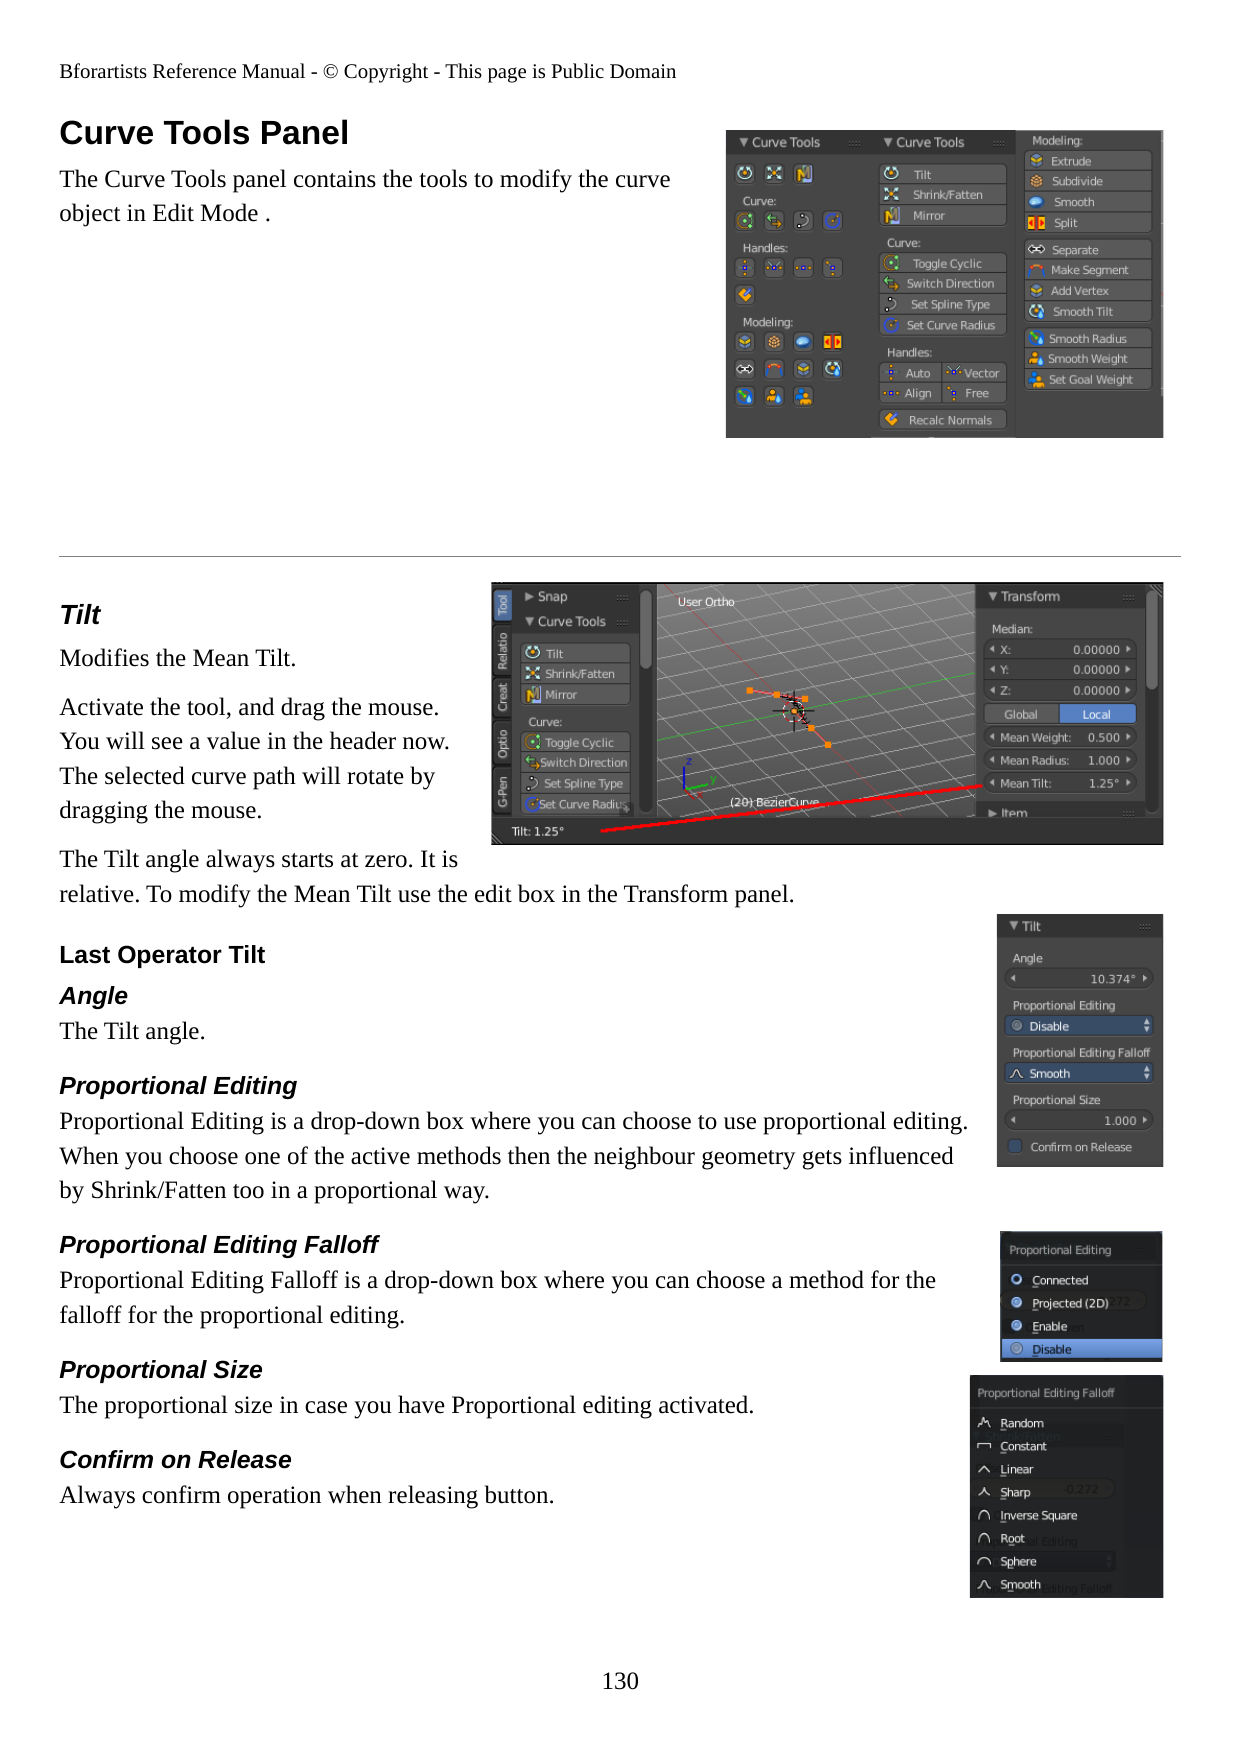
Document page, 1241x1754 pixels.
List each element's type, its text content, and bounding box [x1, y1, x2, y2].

subtitle Last Operator Tilt [59, 940, 996, 969]
text The Curve Tools panel contains the tools to modify the curve object in Edit Mode . [59, 164, 725, 227]
subtitle Proportional Editing [59, 1071, 996, 1100]
text [1164, 1016, 1181, 1045]
subtitle Proportional Size [59, 1355, 1181, 1384]
subtitle [1164, 981, 1181, 1010]
picture [491, 582, 1164, 845]
text Modifies the Mean Tilt. [59, 643, 491, 671]
picture [996, 914, 1164, 1167]
text Activate the tool, and drag the mouse. You will see a value in the header now. The selected curve path will rotate by dragging the mouse. [59, 692, 491, 824]
text Always confirm operation when releasing button. [59, 1480, 969, 1509]
subtitle [1164, 598, 1181, 630]
subtitle Confirm on Release [59, 1445, 969, 1474]
text Proportional Editing is a drop-down box where you can choose to use proportional editing. When you choose one of the active methods then the neighbour geometry gets influenced by Shrink/Fatten too in a proportional way. [59, 1106, 1181, 1204]
subtitle [1164, 1445, 1181, 1474]
subtitle [1164, 940, 1181, 969]
subtitle [1164, 1071, 1181, 1100]
picture [969, 1375, 1164, 1598]
text The Tilt angle always starts at zero. It is relative. To modify the Mean Tilt use the edit box in the Transform panel. [59, 844, 1181, 907]
text The proportional size in case you have Proportional editing activated. [59, 1390, 969, 1419]
picture [1000, 1231, 1163, 1362]
text Proportional Editing Falloff is a drop-down box where you can choose a method for the falloff for the proportional editing. [59, 1265, 1000, 1328]
picture [725, 130, 1164, 438]
subtitle Curve Tools Panel [59, 113, 1181, 151]
text The Tilt angle. [59, 1016, 996, 1045]
subtitle Proportional Editing Falloff [59, 1231, 1000, 1259]
subtitle Tilt [59, 598, 491, 630]
text [1164, 643, 1181, 671]
subtitle Angle [59, 981, 996, 1010]
